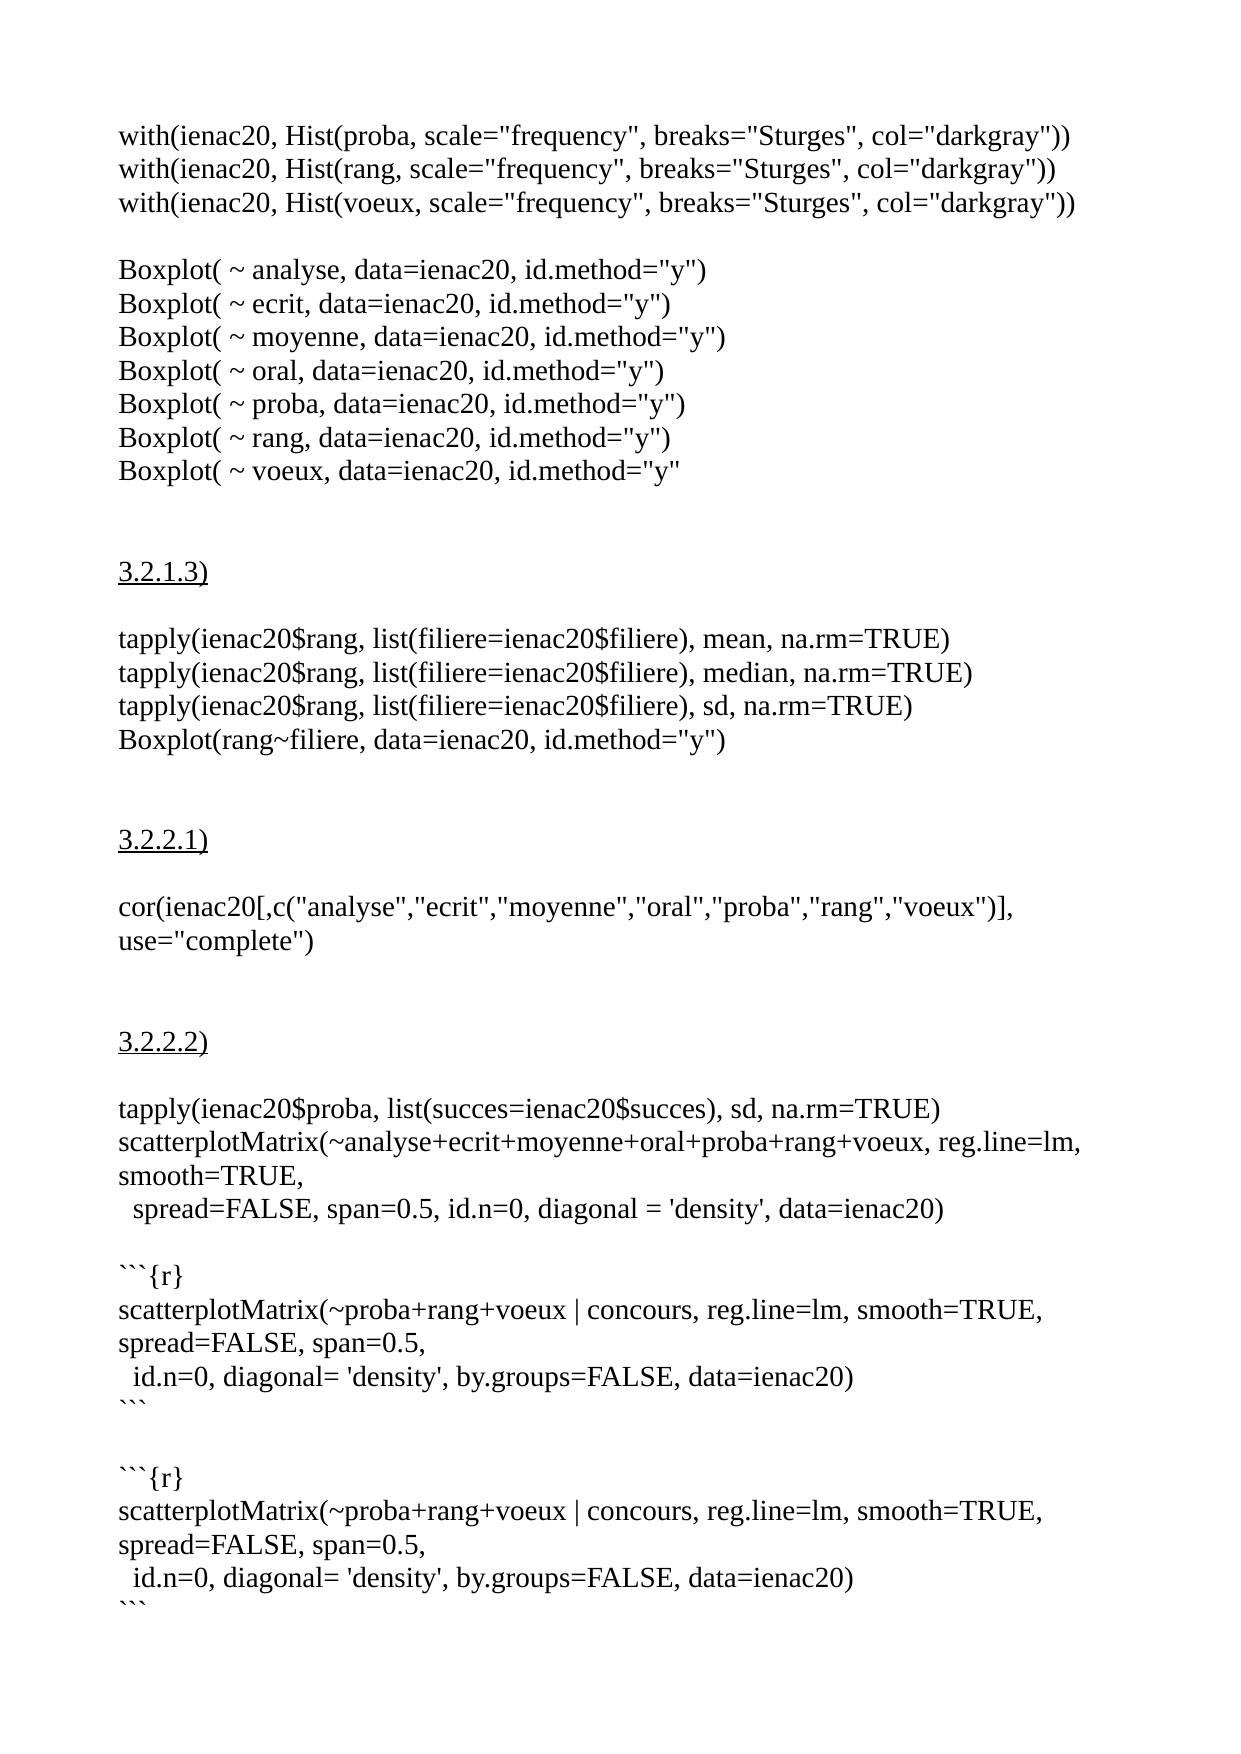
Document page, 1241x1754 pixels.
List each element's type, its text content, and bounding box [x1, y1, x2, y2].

text scatterplotMatrix(~analyse+ecrit+moyenne+oral+proba+rang+voeux, reg.line=lm, smooth=TRUE, [118, 1124, 1122, 1191]
text id.n=0, diagonal= 'density', by.groups=FALSE, data=ienac20) [118, 1359, 1122, 1393]
text Boxplot( ~ proba, data=ienac20, id.method="y") [118, 386, 1122, 420]
text Boxplot( ~ ecrit, data=ienac20, id.method="y") [118, 286, 1122, 319]
text scatterplotMatrix(~proba+rang+voeux | concours, reg.line=lm, smooth=TRUE, spread=FALSE, span=0.5, [118, 1493, 1122, 1560]
text ```{r} [118, 1460, 1122, 1493]
text tapply(ienac20$rang, list(filiere=ienac20$filiere), median, na.rm=TRUE) [118, 655, 1122, 688]
text Boxplot( ~ rang, data=ienac20, id.method="y") [118, 420, 1122, 453]
text with(ienac20, Hist(rang, scale="frequency", breaks="Sturges", col="darkgray")) [118, 152, 1122, 185]
text ``` [118, 1594, 1122, 1627]
text 3.2.2.1) [118, 822, 1122, 856]
text with(ienac20, Hist(voeux, scale="frequency", breaks="Sturges", col="darkgray")) [118, 185, 1122, 219]
text ``` [118, 1393, 1122, 1426]
text ```{r} [118, 1258, 1122, 1292]
text Boxplot( ~ oral, data=ienac20, id.method="y") [118, 353, 1122, 386]
text tapply(ienac20$proba, list(succes=ienac20$succes), sd, na.rm=TRUE) [118, 1091, 1122, 1124]
text id.n=0, diagonal= 'density', by.groups=FALSE, data=ienac20) [118, 1560, 1122, 1594]
text spread=FALSE, span=0.5, id.n=0, diagonal = 'density', data=ienac20) [118, 1191, 1122, 1225]
text tapply(ienac20$rang, list(filiere=ienac20$filiere), sd, na.rm=TRUE) [118, 688, 1122, 722]
text 3.2.2.2) [118, 1024, 1122, 1057]
text scatterplotMatrix(~proba+rang+voeux | concours, reg.line=lm, smooth=TRUE, spread=FALSE, span=0.5, [118, 1292, 1122, 1359]
text Boxplot( ~ analyse, data=ienac20, id.method="y") [118, 252, 1122, 286]
text 3.2.1.3) [118, 554, 1122, 588]
text Boxplot(rang~filiere, data=ienac20, id.method="y") [118, 722, 1122, 755]
text Boxplot( ~ voeux, data=ienac20, id.method="y" [118, 453, 1122, 487]
text cor(ienac20[,c("analyse","ecrit","moyenne","oral","proba","rang","voeux")], use="complete") [118, 889, 1122, 957]
text with(ienac20, Hist(proba, scale="frequency", breaks="Sturges", col="darkgray")) [118, 118, 1122, 152]
text Boxplot( ~ moyenne, data=ienac20, id.method="y") [118, 319, 1122, 353]
text tapply(ienac20$rang, list(filiere=ienac20$filiere), mean, na.rm=TRUE) [118, 621, 1122, 655]
